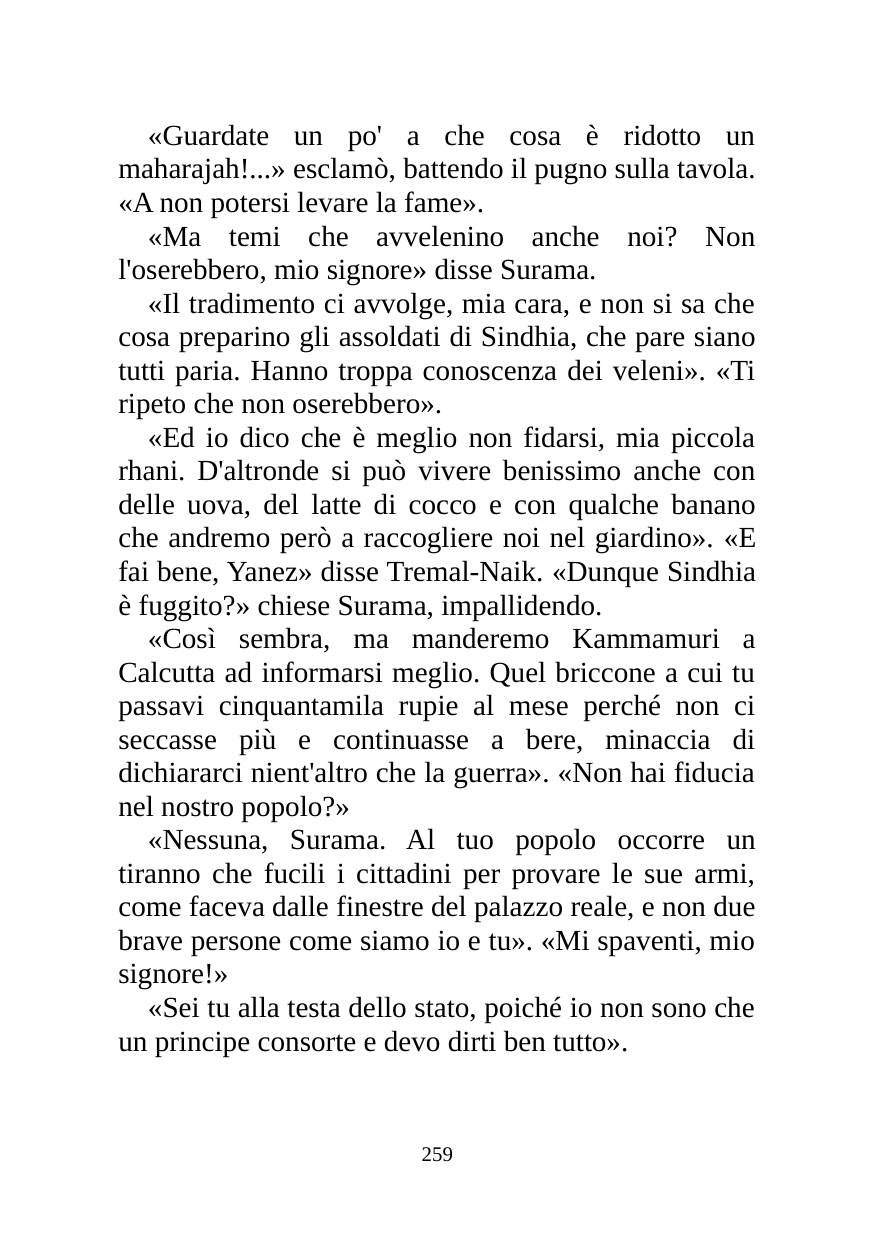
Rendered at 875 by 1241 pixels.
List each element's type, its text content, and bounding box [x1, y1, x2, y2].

text «Guardate un po' a che cosa è ridotto un maharajah!...» esclamò, battendo il pugno sulla tavola. «A non potersi levare la fame». [118, 118, 756, 219]
text «Ma temi che avvelenino anche noi? Non l'oserebbero, mio signore» disse Surama. [118, 219, 756, 286]
text «Nessuna, Surama. Al tuo popolo occorre un tiranno che fucili i cittadini per provare le sue armi, come faceva dalle finestre del palazzo reale, e non due brave persone come siamo io e tu». «Mi spaventi, mio signore!» [118, 822, 756, 990]
text «Il tradimento ci avvolge, mia cara, e non si sa che cosa preparino gli assoldati di Sindhia, che pare siano tutti paria. Hanno troppa conoscenza dei veleni». «Ti ripeto che non oserebbero». [118, 286, 756, 420]
text «Sei tu alla testa dello stato, poiché io non sono che un principe consorte e devo dirti ben tutto». [118, 990, 756, 1057]
text «Ed io dico che è meglio non fidarsi, mia piccola rhani. D'altronde si può vivere benissimo anche con delle uova, del latte di cocco e con qualche banano che andremo però a raccogliere noi nel giardino». «E fai bene, Yanez» disse Tremal-Naik. «Dunque Sindhia è fuggito?» chiese Surama, impallidendo. [118, 420, 756, 621]
text «Così sembra, ma manderemo Kammamuri a Calcutta ad informarsi meglio. Quel briccone a cui tu passavi cinquantamila rupie al mese perché non ci seccasse più e continuasse a bere, minaccia di dichiararci nient'altro che la guerra». «Non hai fiducia nel nostro popolo?» [118, 621, 756, 822]
